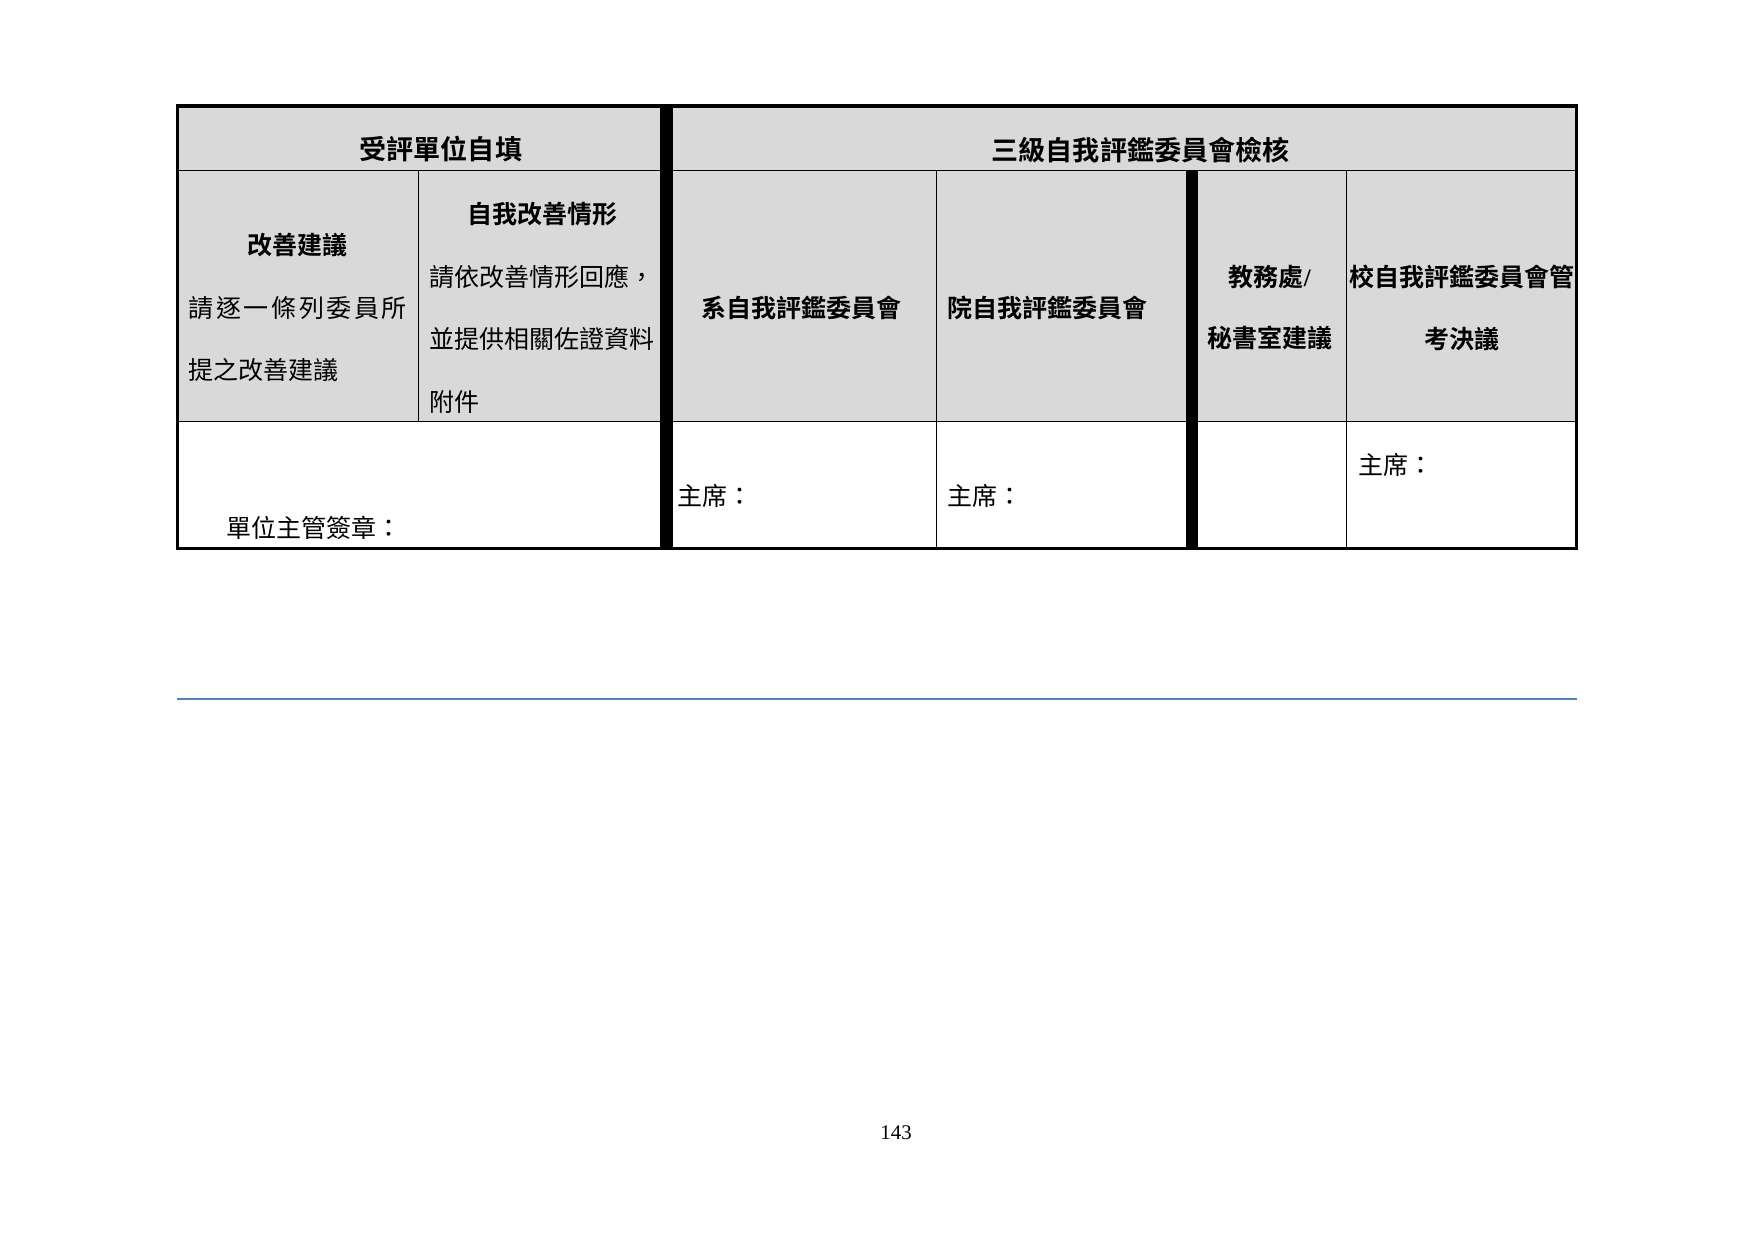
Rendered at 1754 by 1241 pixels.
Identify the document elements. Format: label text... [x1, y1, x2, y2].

table_cell 改善建議 請逐一條列委員所提之改善建議 [179, 171, 418, 421]
table_cell 單位主管簽章： [179, 422, 660, 547]
table_cell 院自我評鑑委員會 [937, 171, 1186, 421]
table_header 受評單位自填 [179, 108, 660, 170]
table_cell 系自我評鑑委員會 [673, 171, 936, 421]
table_cell 主席： [673, 422, 936, 547]
table_cell 主席： [1347, 422, 1575, 547]
table_cell 自我改善情形 請依改善情形回應，並提供相關佐證資料附件 [419, 171, 660, 421]
table_cell 校自我評鑑委員會管考決議 [1347, 171, 1575, 421]
table_cell [1198, 422, 1346, 547]
table_cell 主席： [937, 422, 1186, 547]
table_header 三級自我評鑑委員會檢核 [673, 108, 1575, 170]
table_cell 教務處/ 秘書室建議 [1198, 171, 1346, 421]
